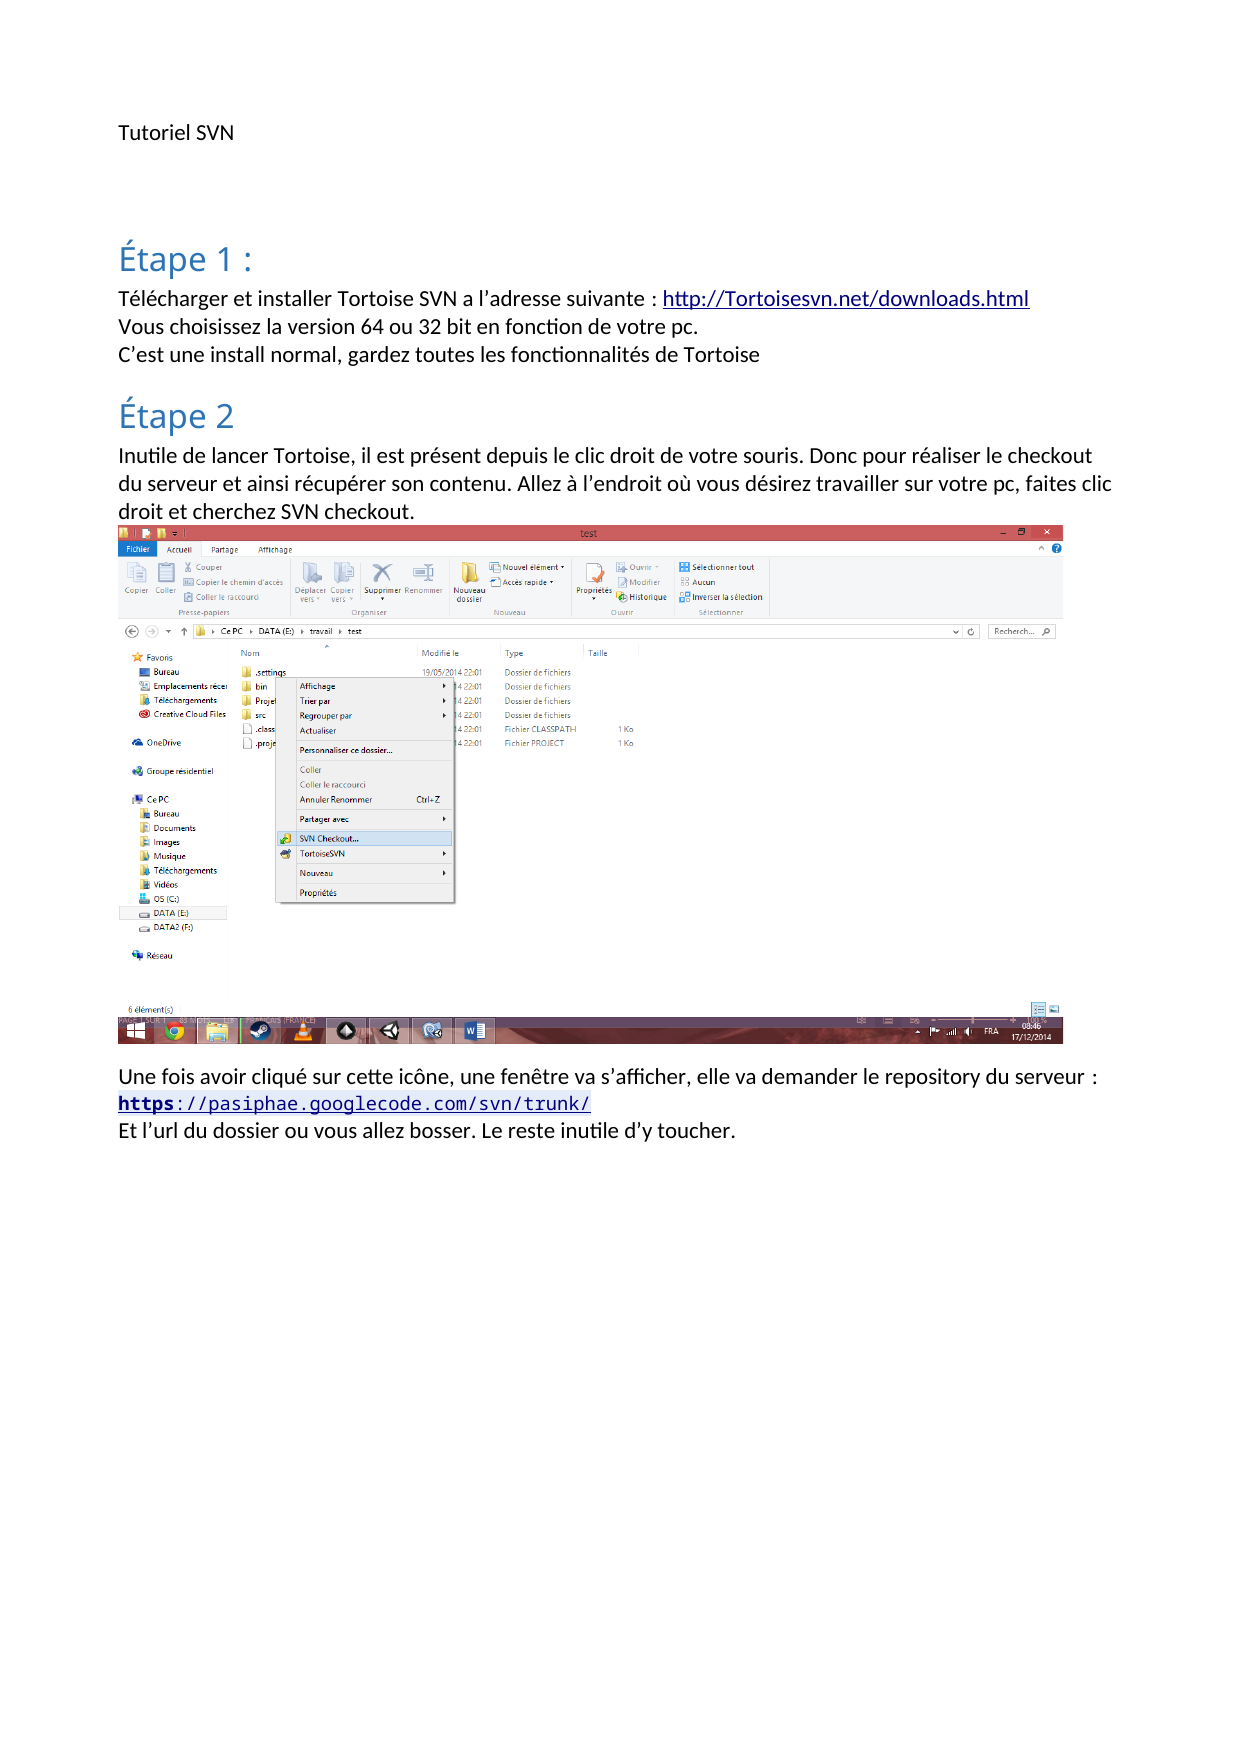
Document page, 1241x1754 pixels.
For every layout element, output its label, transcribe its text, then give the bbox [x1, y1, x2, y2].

picture [118, 525, 1064, 1044]
subtitle Étape 1 : [118, 236, 1122, 281]
text Et l’url du dossier ou vous allez bosser. Le reste inutile d’y toucher. [118, 1116, 1122, 1144]
text C’est une install normal, gardez toutes les fonctionnalités de Tortoise [118, 340, 1122, 368]
text Une fois avoir cliqué sur cette icône, une fenêtre va s’afficher, elle va demander le repository du serveur : https://pasiphae.googlecode.com/svn/trunk/ [118, 1062, 1122, 1116]
text Tutoriel SVN [118, 118, 1122, 146]
subtitle Étape 2 [118, 393, 1122, 438]
text Télécharger et installer Tortoise SVN a l’adresse suivante : http://Tortoisesvn.net/downloads.html [118, 284, 1122, 312]
text Vous choisissez la version 64 ou 32 bit en fonction de votre pc. [118, 312, 1122, 340]
text Inutile de lancer Tortoise, il est présent depuis le clic droit de votre souris. Donc pour réaliser le checkout du serveur et ainsi récupérer son contenu. Allez à l’endroit où vous désirez travailler sur votre pc, faites clic droit et cherchez SVN checkout. [118, 441, 1122, 525]
